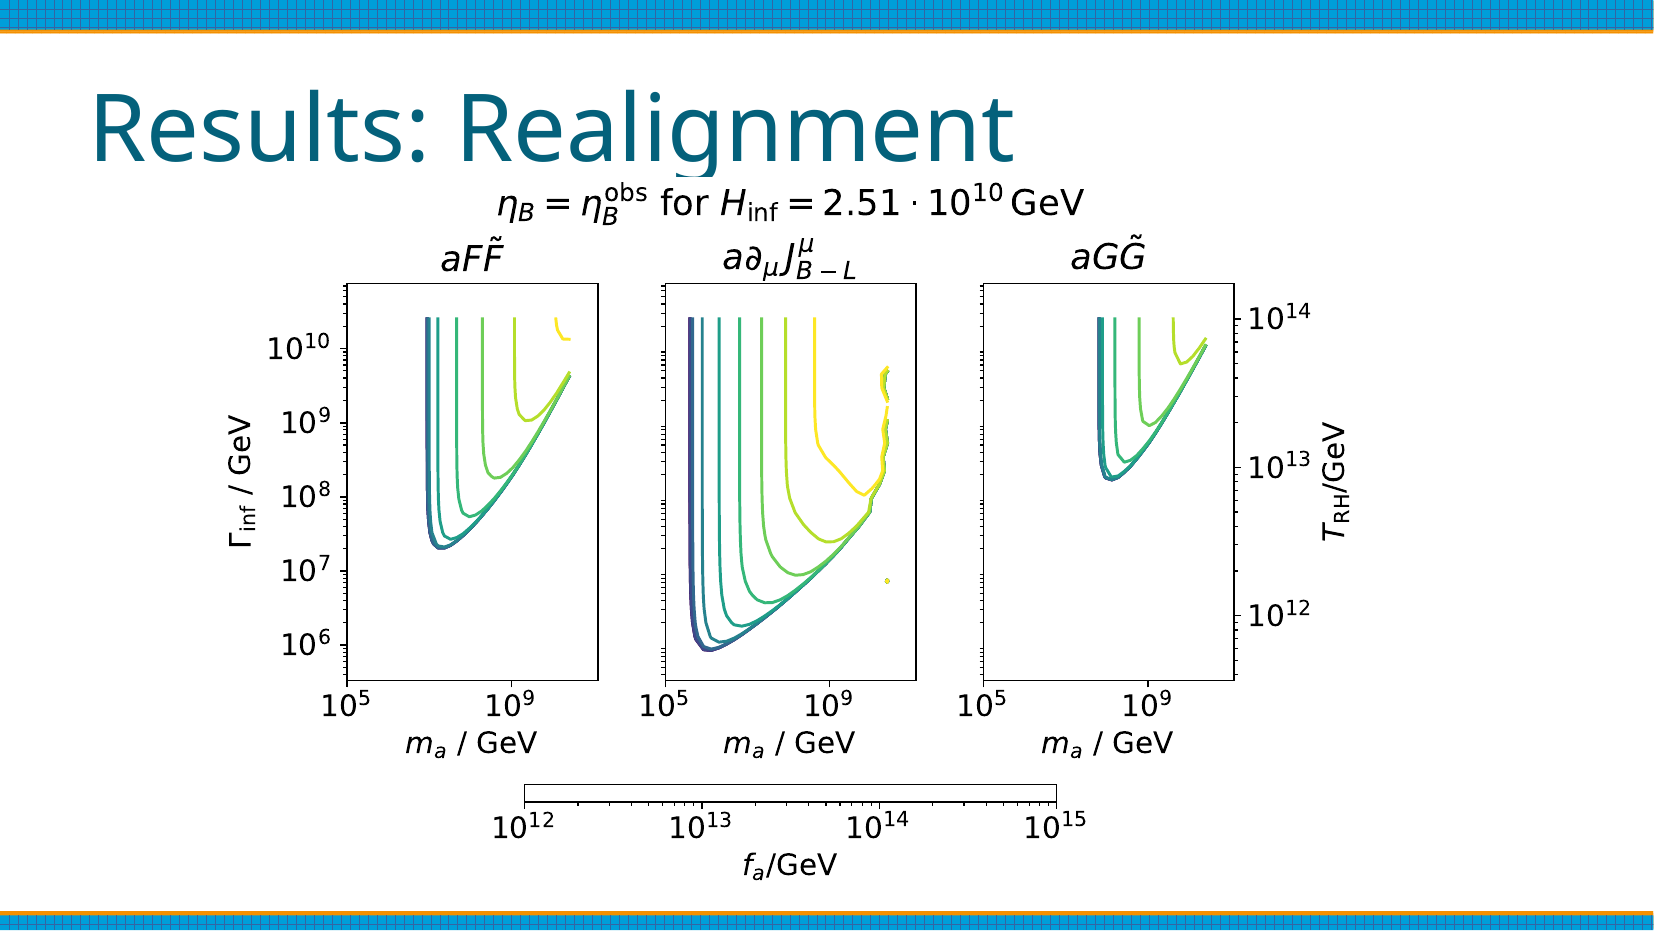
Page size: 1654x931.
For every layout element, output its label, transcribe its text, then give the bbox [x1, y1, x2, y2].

picture [222, 177, 1359, 887]
title Results: Realignment [88, 44, 1565, 207]
